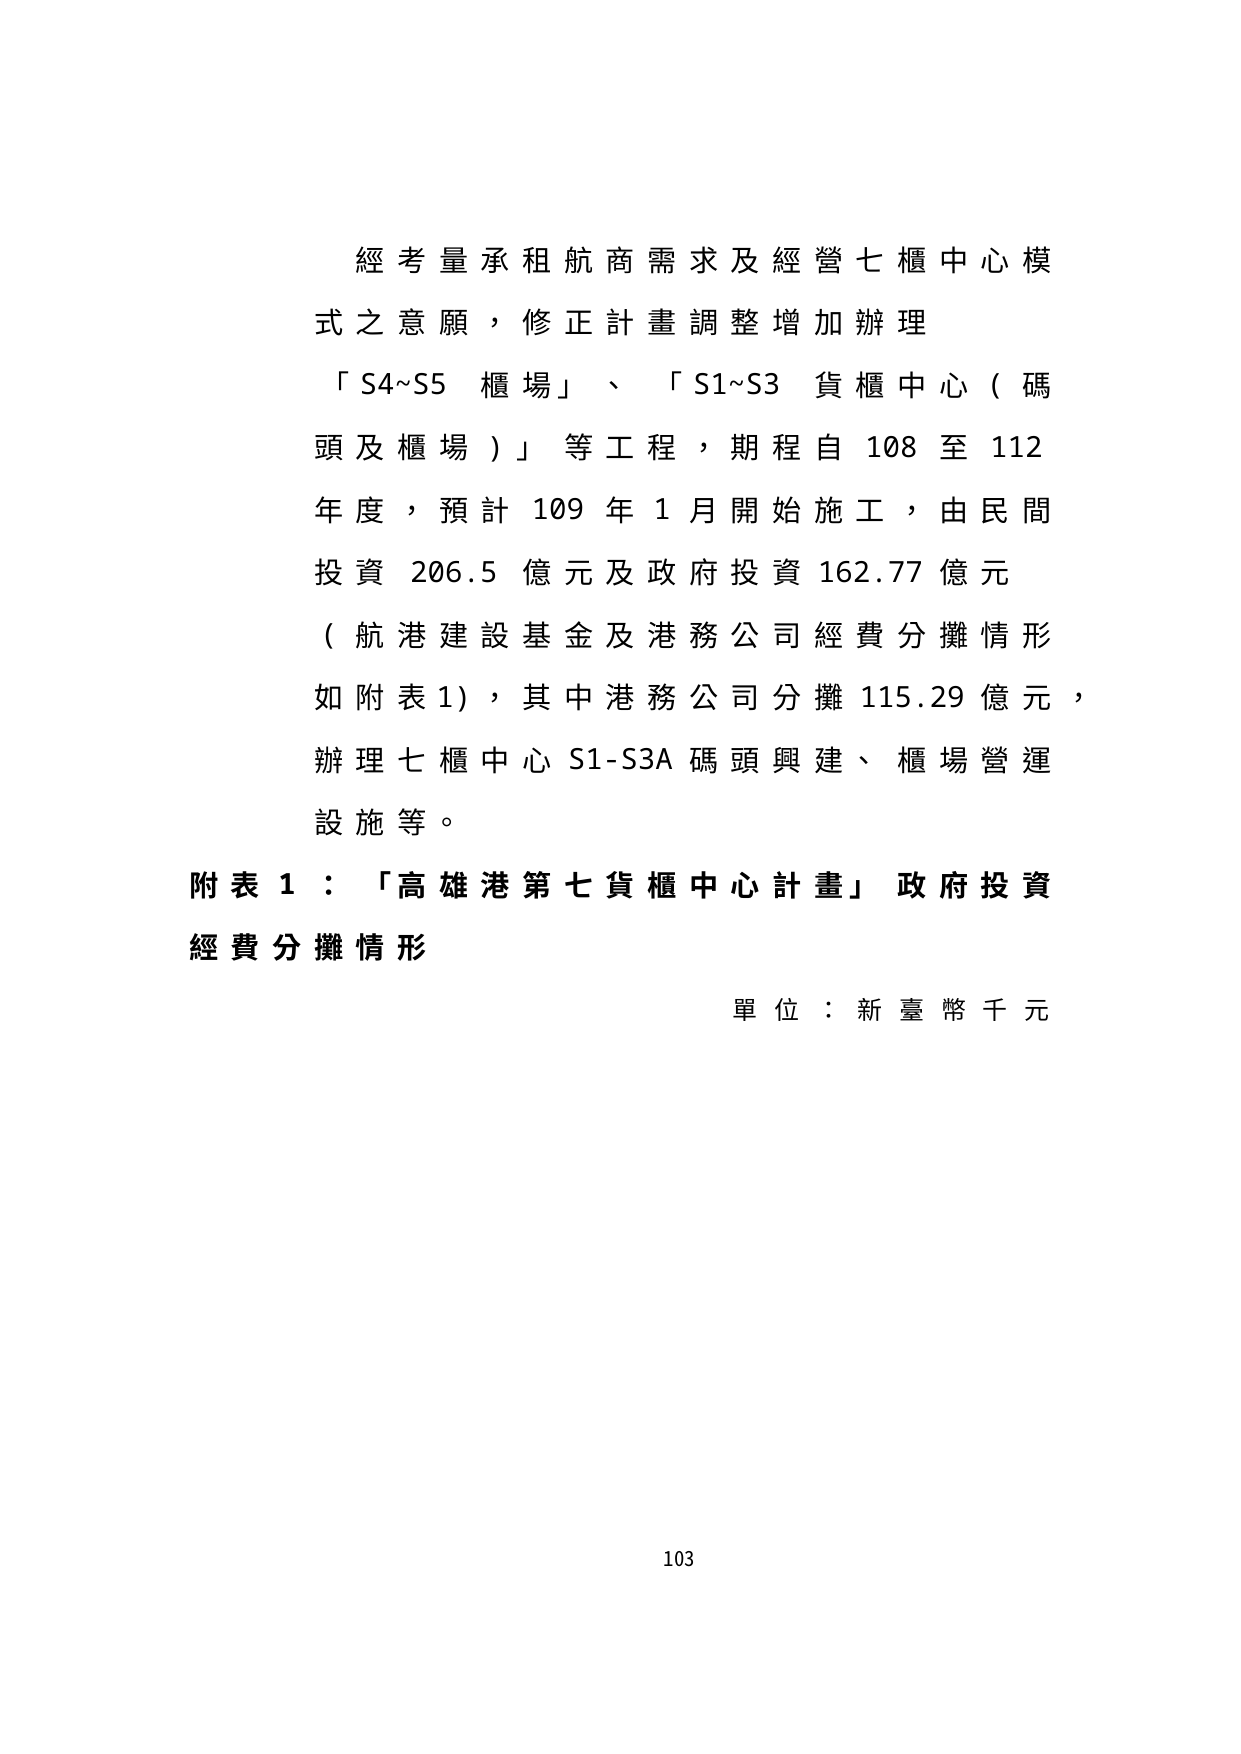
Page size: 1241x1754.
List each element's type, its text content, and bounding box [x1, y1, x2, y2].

text 經考量承租航商需求及經營七櫃中心模式之意願，修正計畫調整增加辦理「S4~S5 櫃場」、「S1~S3 貨櫃中心(碼頭及櫃場)」等工程，期程自108至112年度，預計109年1月開始施工，由民間投資206.5億元及政府投資162.77億元(航港建設基金及港務公司經費分攤情形如附表1)，其中港務公司分攤115.29億元，辦理七櫃中心S1-S3A碼頭興建、櫃場營運設施等。 [271, 217, 1058, 842]
text 單位：新臺幣千元 [183, 967, 1058, 1029]
text 附表1：「高雄港第七貨櫃中心計畫」政府投資經費分攤情形 [177, 842, 1058, 967]
